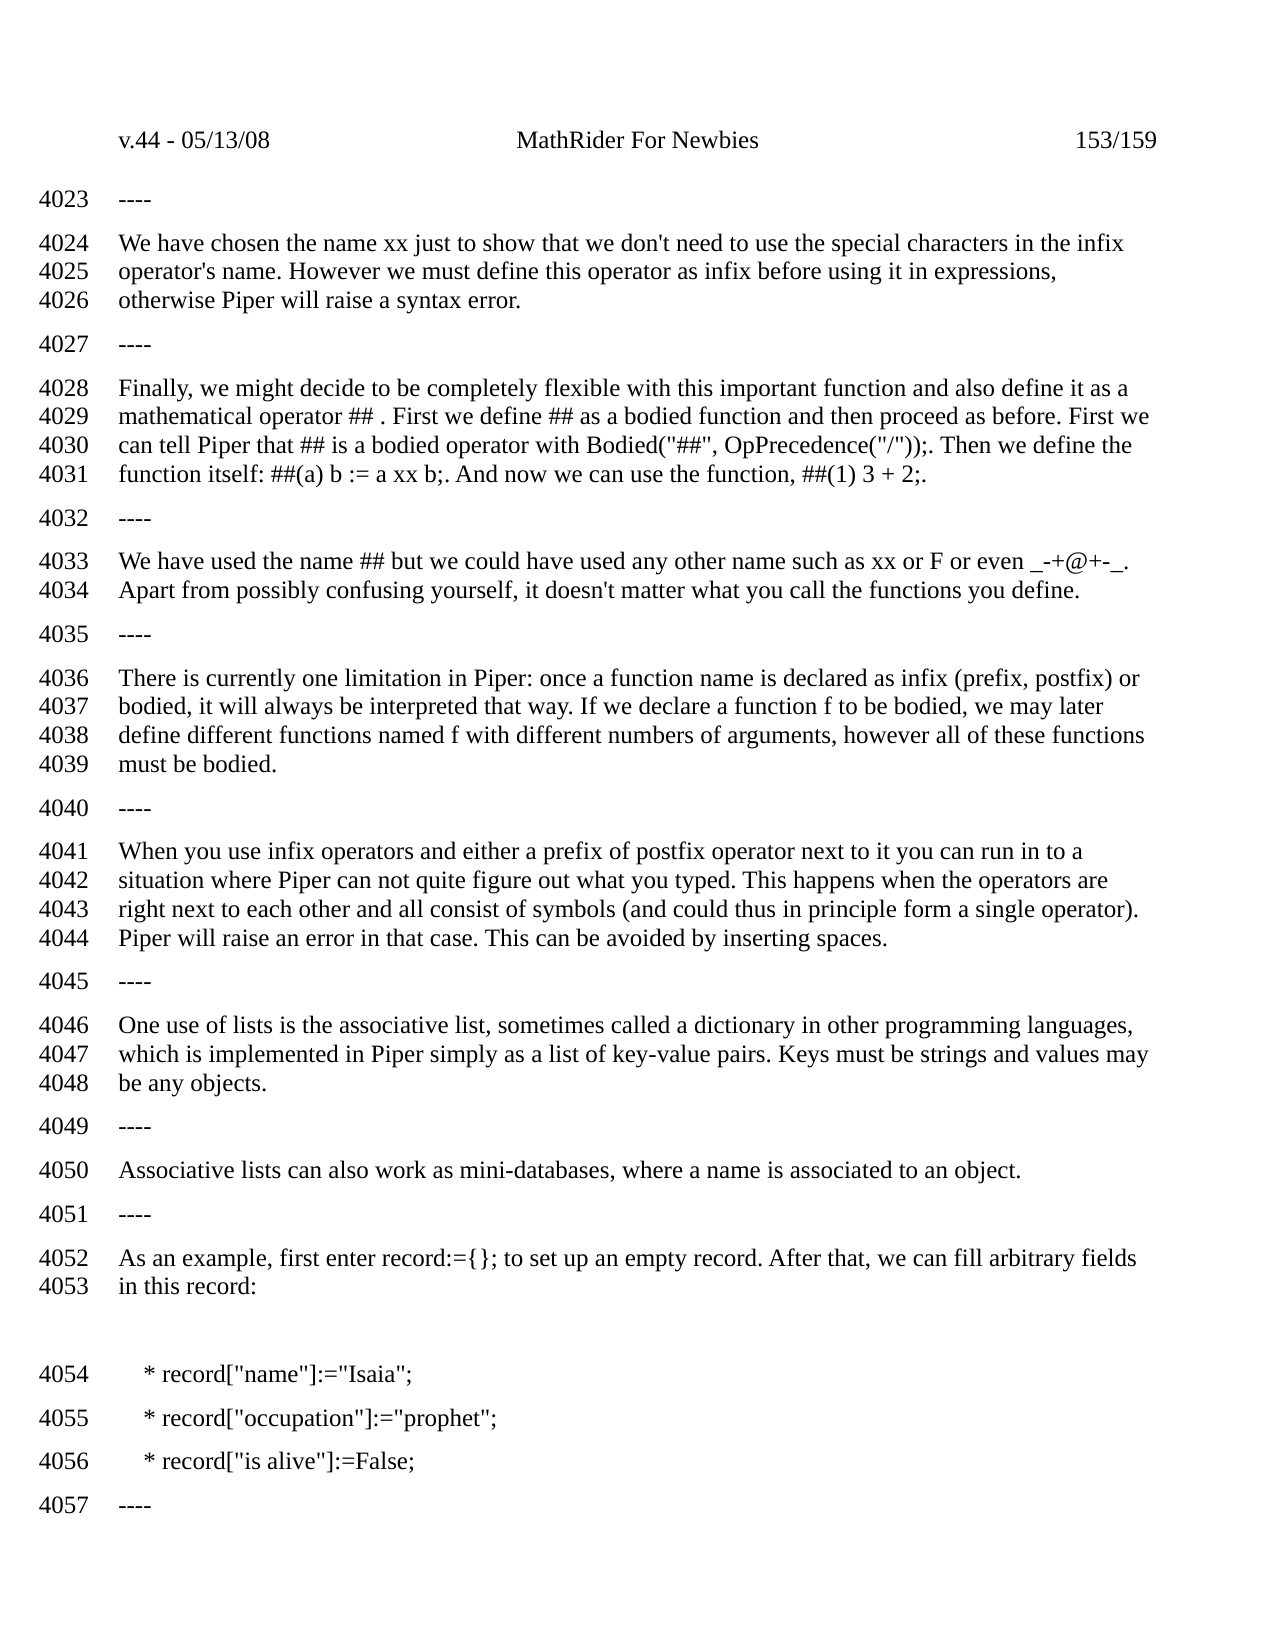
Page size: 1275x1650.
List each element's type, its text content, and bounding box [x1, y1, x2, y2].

text Finally, we might decide to be completely flexible with this important function and also define it as a mathematical operator ## . First we define ## as a bodied function and then proceed as before. First we can tell Piper that ## is a bodied operator with Bodied("##", OpPrecedence("/"));. Then we define the function itself: ##(a) b := a xx b;. And now we can use the function, ##(1) 3 + 2;. [118, 373, 1157, 488]
text Associative lists can also work as mini-databases, where a name is associated to an object. [118, 1155, 1157, 1184]
text * record["occupation"]:="prophet"; [118, 1403, 1157, 1431]
text ---- [118, 793, 1157, 821]
text ---- [118, 329, 1157, 358]
text We have chosen the name xx just to show that we don't need to use the special characters in the infix operator's name. However we must define this operator as infix before using it in expressions, otherwise Piper will raise a syntax error. [118, 228, 1157, 314]
text * record["is alive"]:=False; [118, 1446, 1157, 1475]
text One use of lists is the associative list, sometimes called a dictionary in other programming languages, which is implemented in Piper simply as a list of key-value pairs. Keys must be strings and values may be any objects. [118, 1010, 1157, 1096]
text We have used the name ## but we could have used any other name such as xx or F or even _-+@+-_. Apart from possibly confusing yourself, it doesn't matter what you call the functions you define. [118, 546, 1157, 604]
text ---- [118, 1199, 1157, 1228]
text ---- [118, 619, 1157, 648]
text ---- [118, 503, 1157, 531]
text As an example, first enter record:={}; to set up an empty record. After that, we can fill arbitrary fields in this record: [118, 1243, 1157, 1300]
text There is currently one limitation in Piper: once a function name is declared as infix (prefix, postfix) or bodied, it will always be interpreted that way. If we declare a function f to be bodied, we may later define different functions named f with different numbers of arguments, however all of these functions must be bodied. [118, 663, 1157, 778]
text ---- [118, 184, 1157, 213]
text ---- [118, 1111, 1157, 1140]
text * record["name"]:="Isaia"; [118, 1359, 1157, 1388]
text ---- [118, 966, 1157, 995]
text When you use infix operators and either a prefix of postfix operator next to it you can run in to a situation where Piper can not quite figure out what you typed. This happens when the operators are right next to each other and all consist of symbols (and could thus in principle form a single operator). Piper will raise an error in that case. This can be avoided by inserting spaces. [118, 836, 1157, 951]
text ---- [118, 1490, 1157, 1519]
